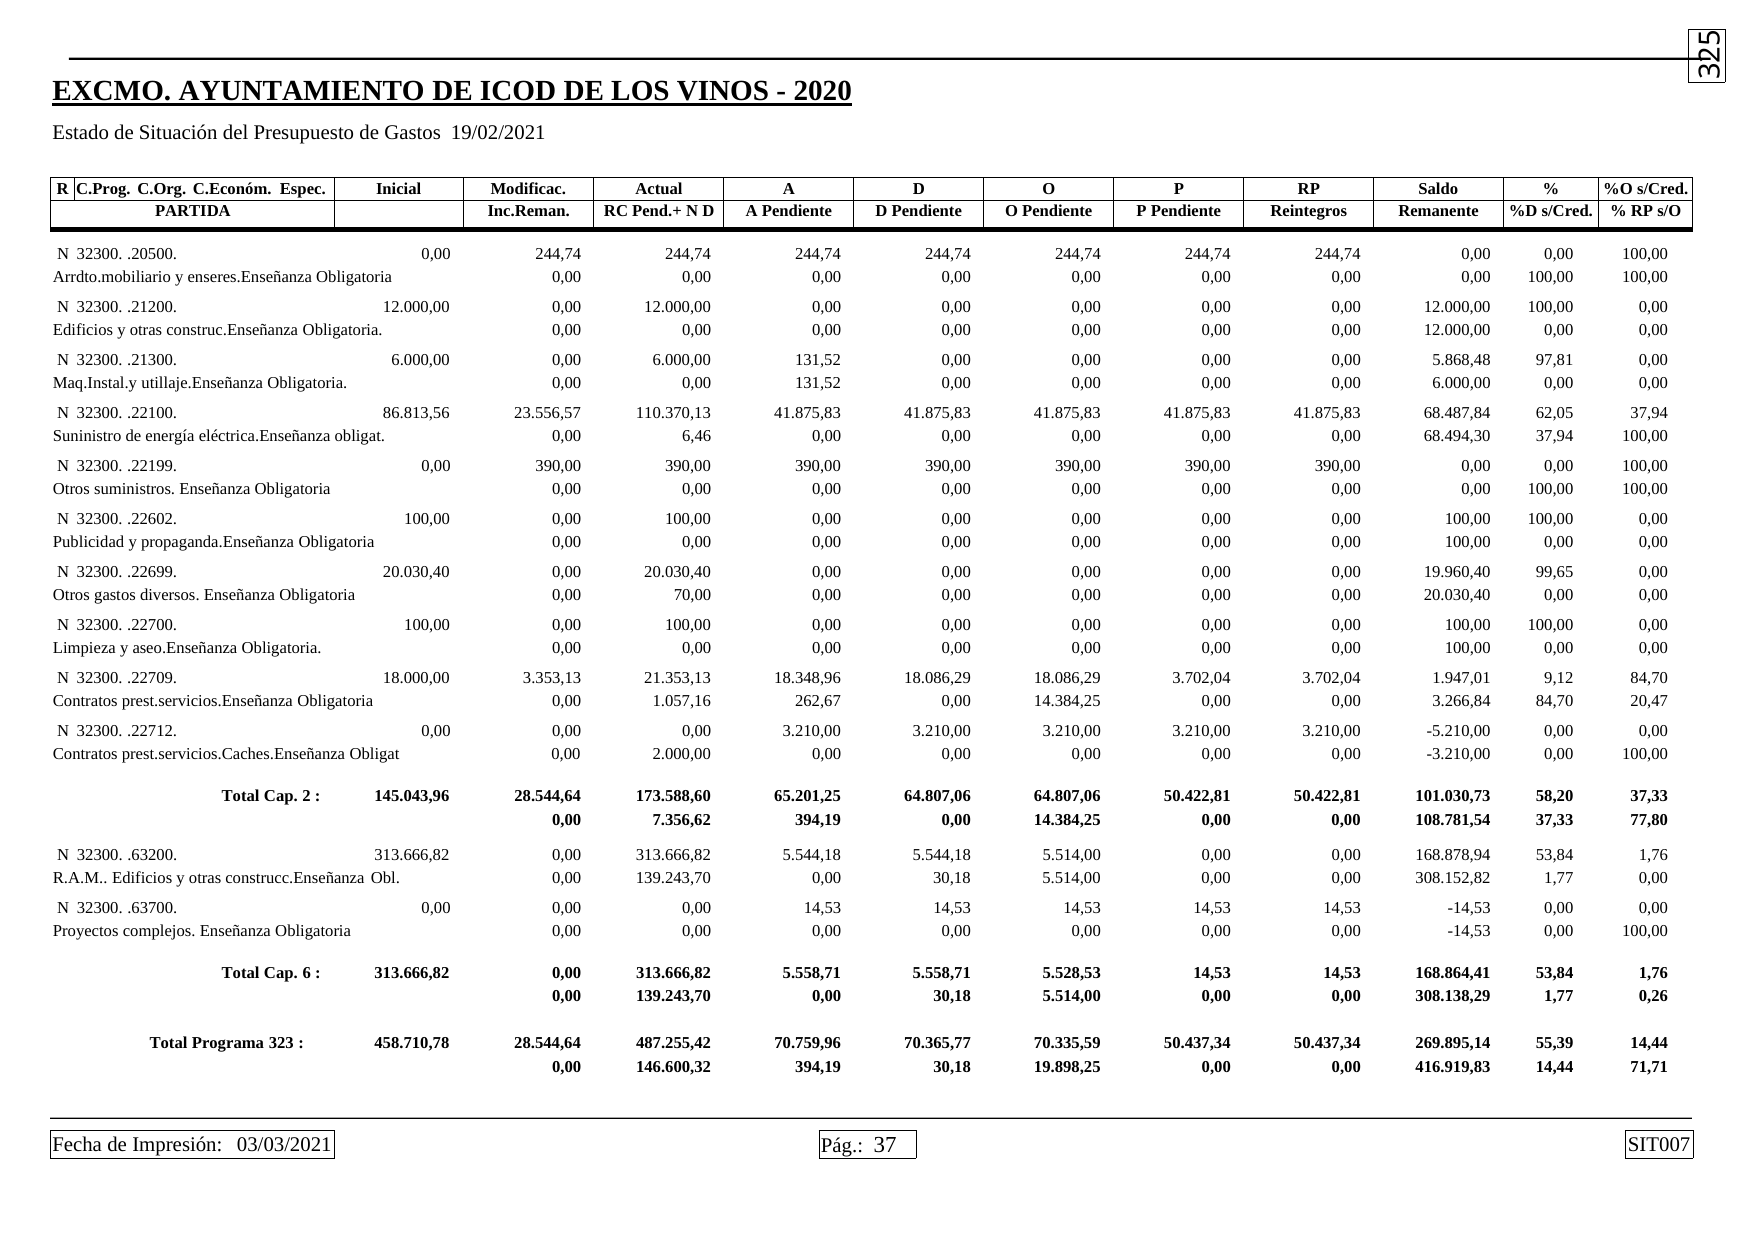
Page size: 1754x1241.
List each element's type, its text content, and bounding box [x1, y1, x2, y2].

table_cell 0,00 [1597, 530, 1673, 557]
table_cell 20,47 [1597, 690, 1673, 716]
table_cell 100,00 [1387, 610, 1508, 636]
table_cell 390,00 [1001, 451, 1131, 477]
table_cell 0,00 [1131, 504, 1261, 530]
table_cell 0,00 [607, 919, 742, 952]
table_cell 0,00 [369, 893, 482, 919]
table_cell [48, 808, 200, 837]
table_cell 131,52 [742, 345, 872, 371]
table_cell 5.514,00 [1001, 837, 1131, 866]
table_cell 0,00 [1508, 318, 1597, 345]
table_cell 0,00 [1261, 584, 1387, 610]
table_cell 108.781,54 [1387, 808, 1508, 837]
table_cell N 32300. .21200. 12.000,00 [48, 292, 482, 318]
table_cell 0,00 [1261, 866, 1387, 893]
table_cell 12.000,00 [1387, 292, 1508, 318]
table_cell 0,00 [742, 743, 872, 775]
table_cell 0,00 [872, 610, 1001, 636]
table_cell 0,00 [742, 557, 872, 583]
table_cell 3.210,00 [742, 716, 872, 742]
table_cell [48, 1055, 368, 1081]
table_cell 0,00 [607, 478, 742, 504]
table_cell 0,00 [482, 504, 607, 530]
table_cell N 32300. .22100. 86.813,56 [48, 398, 482, 424]
table_cell 1,76 [1597, 952, 1673, 984]
subtitle EXCMO. AYUNTAMIENTO DE ICOD DE LOS VINOS - 2020 [52, 73, 1704, 107]
table_cell 14,53 [872, 893, 1001, 919]
table_cell 0,00 [872, 424, 1001, 451]
table_cell 0,00 [1597, 893, 1673, 919]
table_cell N 32300. .21300. 6.000,00 [48, 345, 482, 371]
table_cell N 32300. .22199. 0,00 [48, 451, 482, 477]
table_cell 0,00 [1131, 371, 1261, 398]
table_header P [1114, 178, 1243, 200]
table_cell 0,00 [1597, 371, 1673, 398]
table_cell 0,00 [1597, 318, 1673, 345]
table_cell 487.255,42 [607, 1020, 742, 1055]
table_cell 41.875,83 [1131, 398, 1261, 424]
table_cell 0,00 [1597, 345, 1673, 371]
table_cell PARTIDA [51, 201, 334, 227]
table_cell 0,00 [607, 318, 742, 345]
table_cell 100,00 [1597, 919, 1673, 952]
table_cell 0,00 [1597, 292, 1673, 318]
table_cell 1.057,16 [607, 690, 742, 716]
table_cell 0,00 [872, 636, 1001, 663]
table_cell 0,00 [1597, 866, 1673, 893]
table_cell 0,00 [1387, 265, 1508, 292]
table_cell 14,53 [1001, 893, 1131, 919]
table_cell 7.356,62 [607, 808, 742, 837]
table_cell 50.437,34 [1131, 1020, 1261, 1055]
table_cell 0,00 [482, 919, 607, 952]
table_cell 0,00 [1261, 292, 1387, 318]
table_cell 139.243,70 [607, 984, 742, 1020]
table_cell 0,00 [1261, 984, 1387, 1020]
table_cell 30,18 [872, 1055, 1001, 1081]
table_cell Obl. [369, 866, 482, 893]
table_cell 14,53 [1131, 952, 1261, 984]
table_cell 0,00 [1131, 636, 1261, 663]
table_cell 0,00 [482, 893, 607, 919]
table_cell 100,00 [1387, 530, 1508, 557]
table_cell 0,00 [1261, 345, 1387, 371]
table_cell 50.422,81 [1261, 775, 1387, 808]
table_cell [369, 808, 482, 837]
table_cell 5.514,00 [1001, 984, 1131, 1020]
table_cell 3.266,84 [1387, 690, 1508, 716]
table_cell 0,00 [1131, 919, 1261, 952]
table_cell 0,00 [742, 265, 872, 292]
table_cell 0,00 [872, 318, 1001, 345]
table_cell 100,00 [1597, 743, 1673, 775]
table_cell 0,00 [1261, 265, 1387, 292]
text Estado de Situación del Presupuesto de Gastos 19/02/2021 [52, 120, 1704, 144]
table_cell Arrdto.mobiliario y enseres.Enseñanza Obligatoria [48, 265, 482, 292]
table_cell 0,00 [482, 952, 607, 984]
table_cell 14,53 [1261, 952, 1387, 984]
table_cell 0,00 [872, 292, 1001, 318]
table_cell 5.528,53 [1001, 952, 1131, 984]
table_cell 14.384,25 [1001, 808, 1131, 837]
table_cell 390,00 [872, 451, 1001, 477]
table_cell N 32300. .22712. 0,00 [48, 716, 482, 742]
table_cell 0,00 [1508, 584, 1597, 610]
table_cell Proyectos complejos. Enseñanza Obligatoria [48, 919, 368, 952]
table_cell A Pendiente [724, 201, 853, 227]
table_header 244,74 [872, 239, 1001, 265]
table_cell 53,84 [1508, 952, 1597, 984]
table_cell 3.210,00 [872, 716, 1001, 742]
table_cell 0,00 [742, 584, 872, 610]
table_cell 0,00 [742, 984, 872, 1020]
table_cell 0,00 [1261, 557, 1387, 583]
table_cell 0,00 [1131, 690, 1261, 716]
table_cell 390,00 [607, 451, 742, 477]
table_cell 18.348,96 [742, 663, 872, 689]
table_cell 0,00 [1131, 984, 1261, 1020]
table_cell 70.759,96 [742, 1020, 872, 1055]
table_header O [984, 178, 1113, 200]
table_cell 5.868,48 [1387, 345, 1508, 371]
table_header A [724, 178, 853, 200]
table_cell 0,00 [1508, 451, 1597, 477]
table_cell P Pendiente [1114, 201, 1243, 227]
table_cell 0,00 [1131, 808, 1261, 837]
table_cell 0,00 [1261, 424, 1387, 451]
table_cell 0,00 [872, 557, 1001, 583]
table_header R [51, 178, 74, 200]
table_cell 23.556,57 [482, 398, 607, 424]
table_cell Otros suministros. Enseñanza Obligatoria [48, 478, 482, 504]
table_cell 0,00 [1508, 371, 1597, 398]
table_header C.Prog. C.Org. C.Económ. Espec. [75, 178, 334, 200]
table_cell 0,00 [482, 837, 607, 866]
table_cell Reintegros [1244, 201, 1373, 227]
table_cell 394,19 [742, 808, 872, 837]
table_header 0,00 [1508, 239, 1597, 265]
table_cell 3.210,00 [1001, 716, 1131, 742]
table_cell -5.210,00 [1387, 716, 1508, 742]
table_cell 100,00 [1387, 636, 1508, 663]
table_cell 0,00 [1261, 636, 1387, 663]
table_cell 37,94 [1508, 424, 1597, 451]
table_cell 139.243,70 [607, 866, 742, 893]
table_cell 53,84 [1508, 837, 1597, 866]
table_cell O Pendiente [984, 201, 1113, 227]
table_cell 100,00 [1597, 265, 1673, 292]
table_cell 30,18 [872, 984, 1001, 1020]
table_cell Edificios y otras construc.Enseñanza Obligatoria. [48, 318, 482, 345]
table_cell 0,00 [1261, 504, 1387, 530]
table_cell 50.437,34 [1261, 1020, 1387, 1055]
table_cell 0,00 [1131, 743, 1261, 775]
table_cell 0,00 [1001, 743, 1131, 775]
table_header D [854, 178, 983, 200]
table_cell Remanente [1374, 201, 1503, 227]
table_cell 97,81 [1508, 345, 1597, 371]
table_cell 18.086,29 [872, 663, 1001, 689]
table_cell 77,80 [1597, 808, 1673, 837]
table_cell 313.666,82 [607, 952, 742, 984]
table_cell 0,00 [1261, 743, 1387, 775]
table_header 244,74 [1261, 239, 1387, 265]
table_cell 0,00 [482, 636, 607, 663]
table_cell 64.807,06 [872, 775, 1001, 808]
table_cell 99,65 [1508, 557, 1597, 583]
table_cell 5.544,18 [872, 837, 1001, 866]
table_header 244,74 [482, 239, 607, 265]
table_cell 313.666,82 [369, 837, 482, 866]
table_cell 0,00 [1131, 1055, 1261, 1081]
table_header 244,74 [1001, 239, 1131, 265]
table_cell 70.365,77 [872, 1020, 1001, 1055]
table_cell 100,00 [607, 504, 742, 530]
table_cell 0,00 [1131, 584, 1261, 610]
table_cell 0,00 [482, 424, 607, 451]
table_cell 0,00 [1261, 837, 1387, 866]
table_cell 14.384,25 [1001, 690, 1131, 716]
table_cell 0,00 [1261, 610, 1387, 636]
table_cell [369, 1055, 482, 1081]
table_cell 21.353,13 [607, 663, 742, 689]
table_cell 0,00 [1131, 292, 1261, 318]
table_cell 313.666,82 [369, 952, 482, 984]
table_header %O s/Cred. [1599, 178, 1692, 200]
table_cell 390,00 [482, 451, 607, 477]
table_header Saldo [1374, 178, 1503, 200]
table_cell 0,00 [1131, 345, 1261, 371]
table_cell Otros gastos diversos. Enseñanza Obligatoria [48, 584, 482, 610]
table_cell 0,00 [607, 893, 742, 919]
table_cell 0,00 [1597, 716, 1673, 742]
table_cell 14,53 [1261, 893, 1387, 919]
table_cell 394,19 [742, 1055, 872, 1081]
table_cell 101.030,73 [1387, 775, 1508, 808]
table_cell Inc.Reman. [464, 201, 593, 227]
table_cell [369, 919, 482, 952]
table_cell 0,00 [742, 292, 872, 318]
table_cell R.A.M.. Edificios y otras construcc.Enseñanza [48, 866, 368, 893]
table_cell 0,00 [872, 919, 1001, 952]
table_cell N 32300. .63700. [48, 893, 368, 919]
table_cell 0,00 [742, 610, 872, 636]
table_cell Total Cap. 2 : [200, 775, 368, 808]
table_cell 0,00 [607, 265, 742, 292]
table_cell -14,53 [1387, 893, 1508, 919]
table_cell 0,00 [1261, 808, 1387, 837]
table_cell [200, 808, 368, 837]
table_cell 0,00 [482, 1055, 607, 1081]
table_cell 0,00 [1508, 893, 1597, 919]
table_cell N 32300. .22709. 18.000,00 [48, 663, 482, 689]
table_cell 0,00 [482, 716, 607, 742]
text 325 [1689, 31, 1724, 82]
table_cell 0,00 [1508, 530, 1597, 557]
table_cell 55,39 [1508, 1020, 1597, 1055]
table_cell 0,00 [872, 478, 1001, 504]
table_cell Publicidad y propaganda.Enseñanza Obligatoria [48, 530, 482, 557]
table_cell 308.152,82 [1387, 866, 1508, 893]
table_cell 0,26 [1597, 984, 1673, 1020]
table_cell 37,94 [1597, 398, 1673, 424]
table_cell Total Programa 323 : [48, 1020, 368, 1055]
table_cell 100,00 [1387, 504, 1508, 530]
table_cell 0,00 [1597, 610, 1673, 636]
table_cell Total Cap. 6 : [48, 952, 368, 984]
table_header RP [1244, 178, 1373, 200]
table_cell Maq.Instal.y utillaje.Enseñanza Obligatoria. [48, 371, 482, 398]
table_cell 0,00 [1387, 451, 1508, 477]
table_cell 0,00 [742, 530, 872, 557]
table_cell 100,00 [1508, 478, 1597, 504]
table_cell 416.919,83 [1387, 1055, 1508, 1081]
table_cell 0,00 [482, 318, 607, 345]
table_cell 0,00 [1001, 371, 1131, 398]
table_header 244,74 [742, 239, 872, 265]
table_cell -3.210,00 [1387, 743, 1508, 775]
table_cell 0,00 [1261, 318, 1387, 345]
table_cell 0,00 [1001, 610, 1131, 636]
table_cell 1,77 [1508, 984, 1597, 1020]
table_cell [335, 201, 463, 227]
table_cell 0,00 [482, 984, 607, 1020]
table_cell 0,00 [1001, 584, 1131, 610]
table_cell 0,00 [872, 808, 1001, 837]
table_cell [48, 984, 368, 1020]
table_cell 0,00 [1261, 530, 1387, 557]
table_cell 390,00 [742, 451, 872, 477]
table_cell 5.544,18 [742, 837, 872, 866]
table_cell 0,00 [482, 265, 607, 292]
table_cell D Pendiente [854, 201, 983, 227]
table_cell 2.000,00 [607, 743, 742, 775]
table_cell 5.558,71 [872, 952, 1001, 984]
table_header % [1504, 178, 1598, 200]
table_cell 100,00 [1597, 451, 1673, 477]
table_cell 0,00 [1001, 265, 1131, 292]
table_cell 3.210,00 [1261, 716, 1387, 742]
table_cell 0,00 [1001, 636, 1131, 663]
table_cell 0,00 [482, 530, 607, 557]
table_header Inicial [335, 178, 463, 200]
table_cell 0,00 [1597, 636, 1673, 663]
table_cell 0,00 [742, 424, 872, 451]
table_cell 0,00 [1001, 424, 1131, 451]
table_cell 0,00 [872, 743, 1001, 775]
table_cell 41.875,83 [872, 398, 1001, 424]
table_cell N 32300. .22699. 20.030,40 [48, 557, 482, 583]
table_cell 0,00 [1597, 504, 1673, 530]
table_cell 0,00 [1131, 610, 1261, 636]
table_cell 0,00 [1001, 504, 1131, 530]
table_cell 0,00 [742, 919, 872, 952]
table_cell 84,70 [1508, 690, 1597, 716]
table_cell 313.666,82 [607, 837, 742, 866]
table_cell 390,00 [1131, 451, 1261, 477]
table_cell 0,00 [1131, 318, 1261, 345]
table_cell Contratos prest.servicios.Caches.Enseñanza Obligat 0,00 [48, 743, 607, 775]
table_cell 0,00 [742, 866, 872, 893]
table_cell 9,12 [1508, 663, 1597, 689]
table_cell 0,00 [1597, 584, 1673, 610]
table_cell 100,00 [1508, 265, 1597, 292]
table_cell 65.201,25 [742, 775, 872, 808]
table_cell 5.514,00 [1001, 866, 1131, 893]
table_cell 0,00 [607, 716, 742, 742]
table_cell 14,44 [1508, 1055, 1597, 1081]
table_cell 0,00 [1131, 424, 1261, 451]
table_cell RC Pend.+ N D [594, 201, 723, 227]
table_cell 168.864,41 [1387, 952, 1508, 984]
table_cell N 32300. .22602. 100,00 [48, 504, 482, 530]
table_cell 70.335,59 [1001, 1020, 1131, 1055]
table_cell 0,00 [1508, 636, 1597, 663]
table_cell 0,00 [1387, 478, 1508, 504]
table_cell N 32300. .22700. 100,00 [48, 610, 482, 636]
table_cell 0,00 [742, 478, 872, 504]
table_cell 100,00 [1597, 424, 1673, 451]
table_cell 0,00 [1131, 837, 1261, 866]
table_cell N 32300. .63200. [48, 837, 200, 866]
table_cell % RP s/O [1599, 201, 1692, 227]
table_cell 168.878,94 [1387, 837, 1508, 866]
table_cell 1,76 [1597, 837, 1673, 866]
table_cell 0,00 [1001, 530, 1131, 557]
table_cell 68.487,84 [1387, 398, 1508, 424]
table_cell 0,00 [1131, 265, 1261, 292]
table_cell 0,00 [872, 371, 1001, 398]
table_cell 100,00 [1508, 504, 1597, 530]
table_cell 3.210,00 [1131, 716, 1261, 742]
table_cell 146.600,32 [607, 1055, 742, 1081]
table_cell 6.000,00 [607, 345, 742, 371]
table_cell 0,00 [482, 292, 607, 318]
table_cell 131,52 [742, 371, 872, 398]
table_cell 6.000,00 [1387, 371, 1508, 398]
table_cell 0,00 [742, 318, 872, 345]
table_cell 37,33 [1508, 808, 1597, 837]
table_cell 0,00 [482, 478, 607, 504]
table_cell 0,00 [482, 371, 607, 398]
table_cell 0,00 [872, 265, 1001, 292]
table_cell 308.138,29 [1387, 984, 1508, 1020]
table_cell 58,20 [1508, 775, 1597, 808]
table_cell 18.086,29 [1001, 663, 1131, 689]
table_cell -14,53 [1387, 919, 1508, 952]
table_cell 0,00 [1001, 292, 1131, 318]
table_cell 0,00 [872, 584, 1001, 610]
table_cell 390,00 [1261, 451, 1387, 477]
table_cell 19.898,25 [1001, 1055, 1131, 1081]
table_cell 3.702,04 [1131, 663, 1261, 689]
table_cell %D s/Cred. [1504, 201, 1598, 227]
table_cell 64.807,06 [1001, 775, 1131, 808]
table_cell 100,00 [1508, 292, 1597, 318]
table_cell 145.043,96 [369, 775, 482, 808]
table_cell 0,00 [1001, 345, 1131, 371]
table_cell 0,00 [1131, 530, 1261, 557]
table_cell 0,00 [872, 530, 1001, 557]
table_cell 0,00 [1001, 557, 1131, 583]
table_cell 0,00 [1508, 919, 1597, 952]
table_cell 0,00 [742, 636, 872, 663]
table_cell 14,44 [1597, 1020, 1673, 1055]
table_cell 41.875,83 [1001, 398, 1131, 424]
table_cell 30,18 [872, 866, 1001, 893]
table_header N 32300. .20500. 0,00 [48, 239, 482, 265]
table_cell 5.558,71 [742, 952, 872, 984]
table_cell 0,00 [872, 690, 1001, 716]
table_cell 0,00 [872, 504, 1001, 530]
table_cell 0,00 [1001, 919, 1131, 952]
table_cell 0,00 [1131, 557, 1261, 583]
table_cell 12.000,00 [1387, 318, 1508, 345]
table_cell 269.895,14 [1387, 1020, 1508, 1055]
table_cell [48, 775, 200, 808]
table_cell 0,00 [482, 690, 607, 716]
table_cell 71,71 [1597, 1055, 1673, 1081]
table_cell 20.030,40 [1387, 584, 1508, 610]
table_cell 6,46 [607, 424, 742, 451]
table_cell 0,00 [1261, 919, 1387, 952]
table_header 0,00 [1387, 239, 1508, 265]
table_cell 50.422,81 [1131, 775, 1261, 808]
table_cell 28.544,64 [482, 775, 607, 808]
table_header Actual [594, 178, 723, 200]
table_cell 41.875,83 [742, 398, 872, 424]
table_cell Suninistro de energía eléctrica.Enseñanza obligat. [48, 424, 482, 451]
table_cell 0,00 [482, 584, 607, 610]
table_cell 110.370,13 [607, 398, 742, 424]
table_cell 173.588,60 [607, 775, 742, 808]
table_cell 62,05 [1508, 398, 1597, 424]
table_cell 0,00 [872, 345, 1001, 371]
table_cell 0,00 [1131, 866, 1261, 893]
table_cell [369, 984, 482, 1020]
table_header 244,74 [607, 239, 742, 265]
table_cell 12.000,00 [607, 292, 742, 318]
table_cell 20.030,40 [607, 557, 742, 583]
table_cell 0,00 [1597, 557, 1673, 583]
table_cell 100,00 [1508, 610, 1597, 636]
table_cell [200, 837, 368, 866]
table_cell 0,00 [482, 345, 607, 371]
table_cell 0,00 [482, 808, 607, 837]
table_cell 68.494,30 [1387, 424, 1508, 451]
table_cell 3.702,04 [1261, 663, 1387, 689]
table_cell 0,00 [1508, 743, 1597, 775]
table_cell 14,53 [1131, 893, 1261, 919]
table_cell 0,00 [607, 636, 742, 663]
table_cell 28.544,64 [482, 1020, 607, 1055]
table_cell Limpieza y aseo.Enseñanza Obligatoria. [48, 636, 482, 663]
table_cell 19.960,40 [1387, 557, 1508, 583]
table_cell 100,00 [1597, 478, 1673, 504]
table_cell 458.710,78 [369, 1020, 482, 1055]
table_cell 1.947,01 [1387, 663, 1508, 689]
table_cell 37,33 [1597, 775, 1673, 808]
table_cell 0,00 [1131, 478, 1261, 504]
table_cell 84,70 [1597, 663, 1673, 689]
table_cell 0,00 [1261, 371, 1387, 398]
table_cell 0,00 [1261, 478, 1387, 504]
table_header Modificac. [464, 178, 593, 200]
table_cell 3.353,13 [482, 663, 607, 689]
table_cell 41.875,83 [1261, 398, 1387, 424]
table_cell 262,67 [742, 690, 872, 716]
table_cell 0,00 [607, 530, 742, 557]
table_cell 100,00 [607, 610, 742, 636]
table_cell 0,00 [742, 504, 872, 530]
table_cell 0,00 [1001, 318, 1131, 345]
table_cell 1,77 [1508, 866, 1597, 893]
table_header 100,00 [1597, 239, 1673, 265]
table_cell 0,00 [482, 557, 607, 583]
table_cell 14,53 [742, 893, 872, 919]
table_header 244,74 [1131, 239, 1261, 265]
table_cell Contratos prest.servicios.Enseñanza Obligatoria [48, 690, 482, 716]
table_cell 0,00 [1261, 1055, 1387, 1081]
table_cell 0,00 [1261, 690, 1387, 716]
table_cell 0,00 [482, 866, 607, 893]
table_cell 0,00 [607, 371, 742, 398]
table_cell 0,00 [1508, 716, 1597, 742]
table_cell 0,00 [482, 610, 607, 636]
table_cell 70,00 [607, 584, 742, 610]
table_cell 0,00 [1001, 478, 1131, 504]
